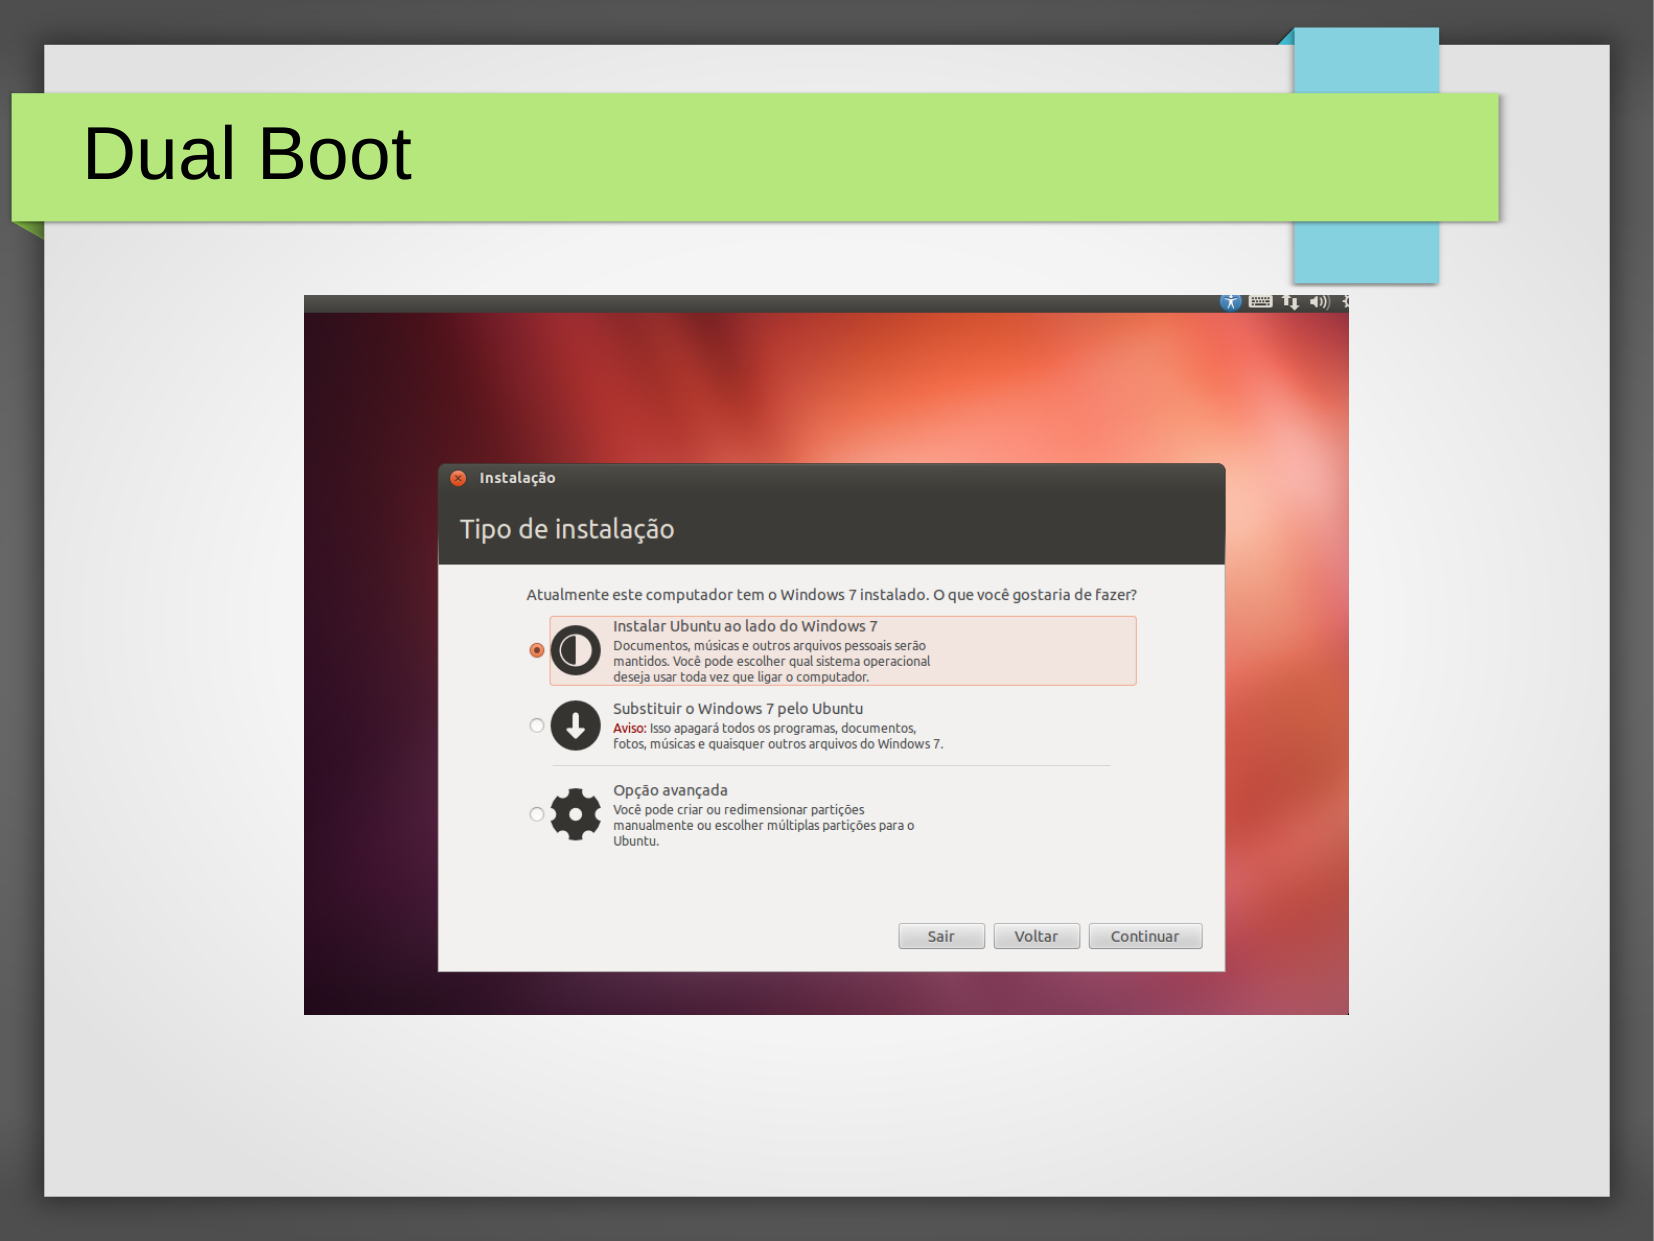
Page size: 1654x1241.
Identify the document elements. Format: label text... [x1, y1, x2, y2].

title Dual Boot [82, 94, 1264, 213]
picture [0, 0, 1654, 1241]
